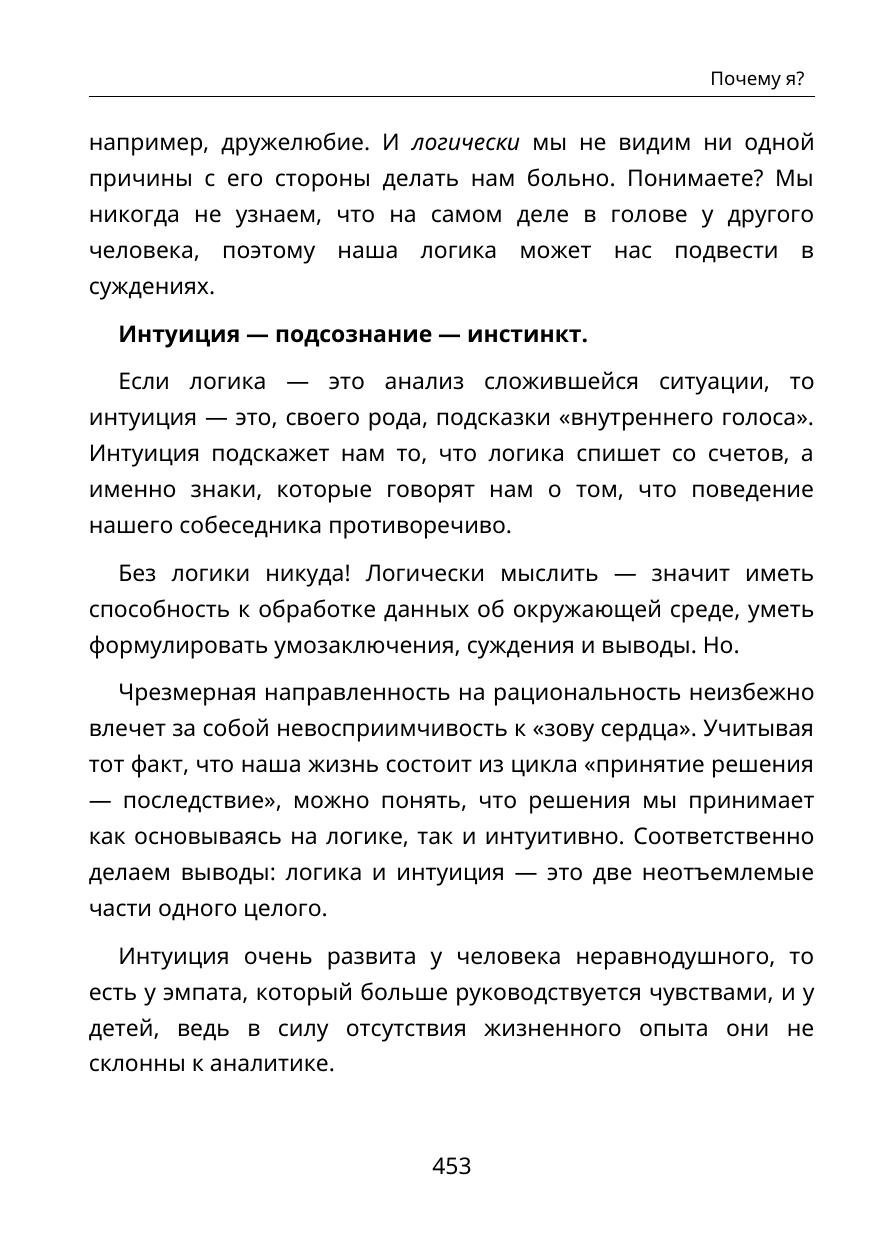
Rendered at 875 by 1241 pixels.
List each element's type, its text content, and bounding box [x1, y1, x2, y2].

text Чрезмерная направленность на рациональность неизбежно влечет за собой невосприимчивость к «зову сердца». Учитывая тот факт, что наша жизнь состоит из цикла «принятие решения — последствие», можно понять, что решения мы принимает как основываясь на логике, так и интуитивно. Соответственно делаем выводы: логика и интуиция — это две неотъемлемые части одного целого. [88, 676, 815, 923]
text Интуиция очень развита у человека неравнодушного, то есть у эмпата, который больше руководствуется чувствами, и у детей, ведь в силу отсутствия жизненного опыта они не склонны к аналитике. [88, 939, 815, 1079]
text Без логики никуда! Логически мыслить — значит иметь способность к обработке данных об окружающей среде, уметь формулировать умозаключения, суждения и выводы. Но. [88, 557, 815, 660]
text Если логика — это анализ сложившейся ситуации, то интуиция — это, своего рода, подсказки «внутреннего голоса». Интуиция подскажет нам то, что логика спишет со счетов, а именно знаки, которые говорят нам о том, что поведение нашего собеседника противоречиво. [88, 365, 815, 540]
text например, дружелюбие. И логически мы не видим ни одной причины с его стороны делать нам больно. Понимаете? Мы никогда не узнаем, что на самом деле в голове у другого человека, поэтому наша логика может нас подвести в суждениях. [88, 126, 815, 301]
text Интуиция — подсознание — инстинкт. [88, 317, 815, 349]
